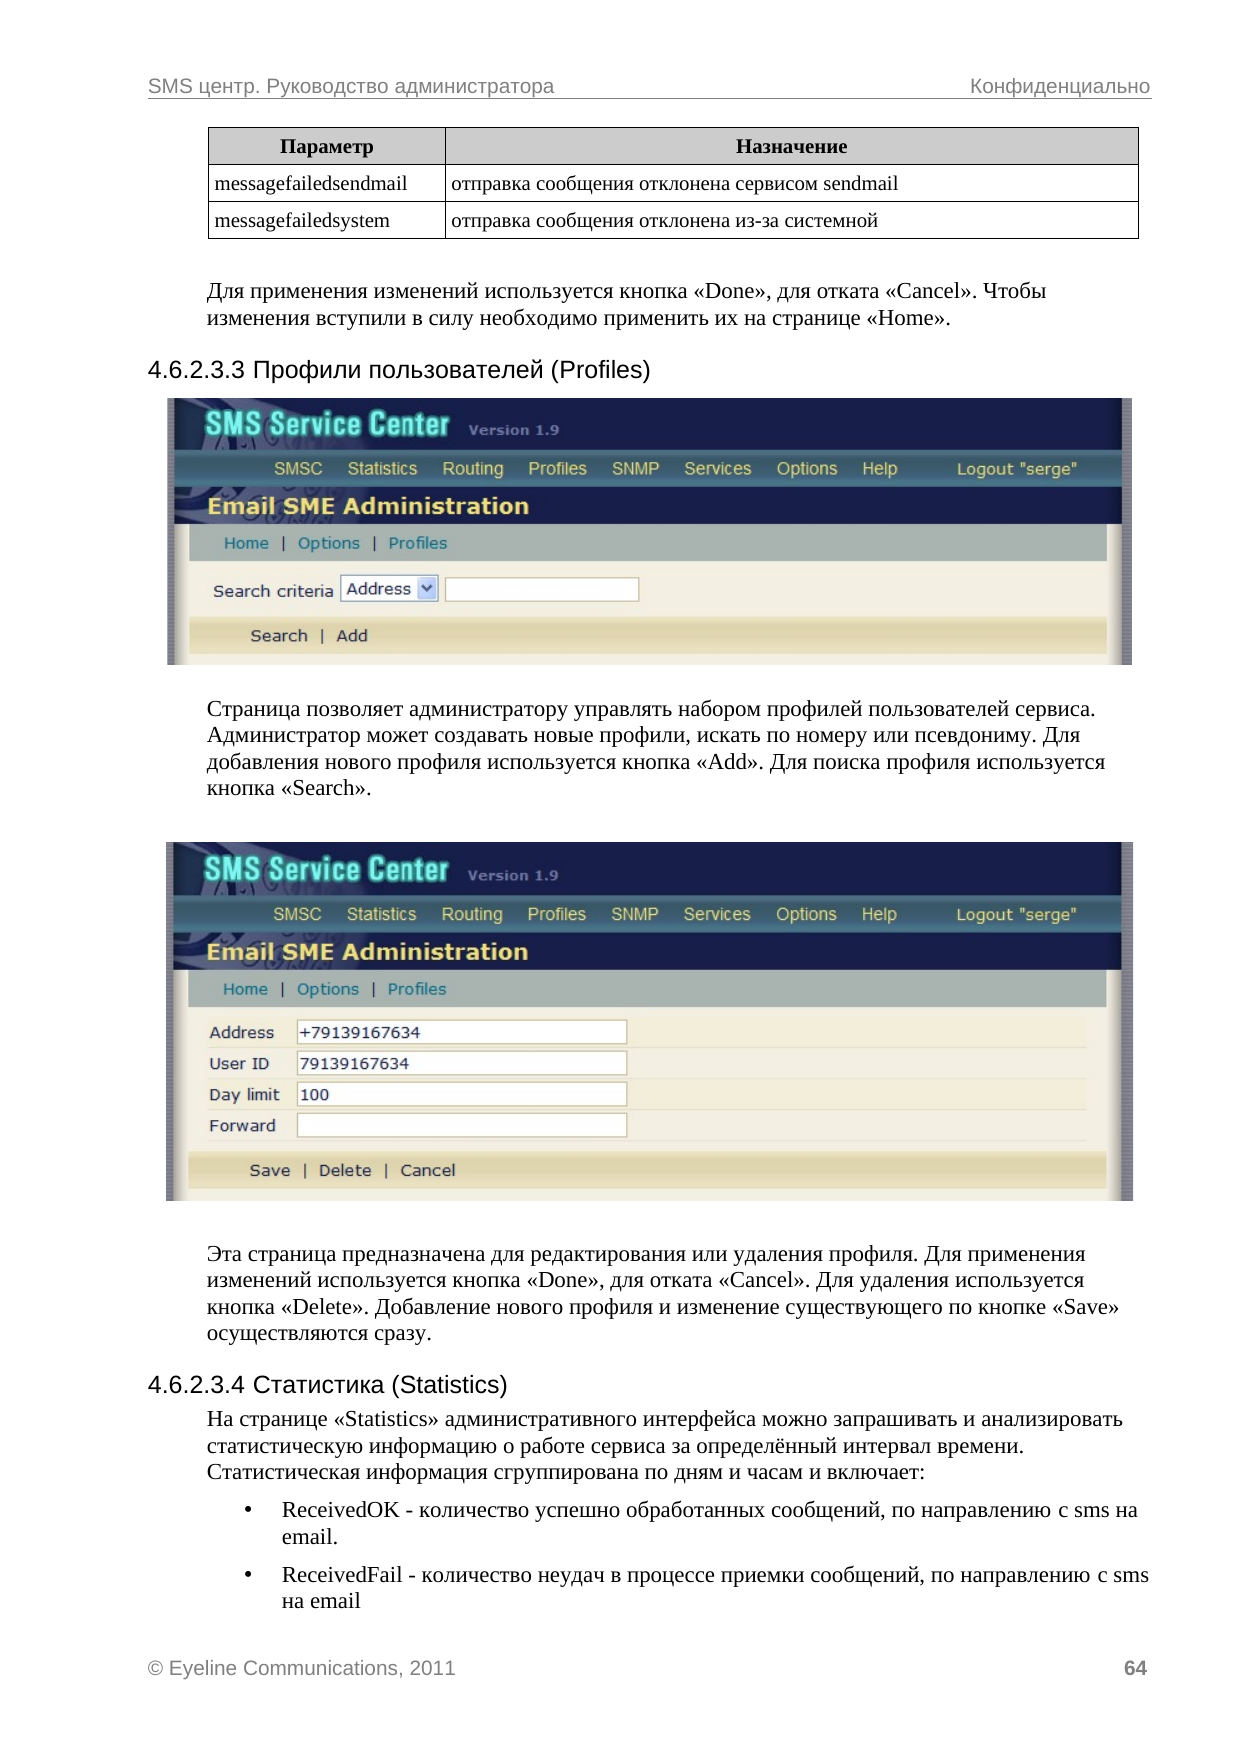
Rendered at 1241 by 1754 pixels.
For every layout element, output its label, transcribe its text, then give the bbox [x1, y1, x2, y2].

list ReceivedFail - количество неудач в процессе приемки сообщений, по направлению c sms на email [244, 1561, 1152, 1613]
table_cell messagefailedsystem [209, 202, 445, 238]
subtitle Статистика (Statistics) [148, 1371, 1152, 1399]
subtitle Профили пользователей (Profiles) [148, 355, 1152, 384]
text Страница позволяет администратору управлять набором профилей пользователей сервиса. Администратор может создавать новые профили, искать по номеру или псевдониму. Для добавления нового профиля используется кнопка «Add». Для поиска профиля используется кнопка «Search». [207, 695, 1152, 801]
table_header Параметр [209, 128, 445, 164]
table_cell отправка сообщения отклонена из-за системной [446, 202, 1138, 238]
text На странице «Statistics» административного интерфейса можно запрашивать и анализировать статистическую информацию о работе сервиса за определённый интервал времени. Статистическая информация сгруппирована по дням и часам и включает: [207, 1406, 1152, 1484]
table_cell отправка сообщения отклонена сервисом sendmail [446, 165, 1138, 201]
picture [166, 842, 1134, 1201]
list ReceivedOK - количество успешно обработанных сообщений, по направлению c sms на email. [244, 1496, 1152, 1549]
picture [167, 398, 1132, 665]
table_cell messagefailedsendmail [209, 165, 445, 201]
text Эта страница предназначена для редактирования или удаления профиля. Для применения изменений используется кнопка «Done», для отката «Cancel». Для удаления используется кнопка «Delete». Добавление нового профиля и изменение существующего по кнопке «Save» осуществляются сразу. [207, 1240, 1152, 1346]
text Для применения изменений используется кнопка «Done», для отката «Cancel». Чтобы изменения вступили в силу необходимо применить их на странице «Home». [207, 277, 1152, 330]
table_header Назначение [446, 128, 1138, 164]
